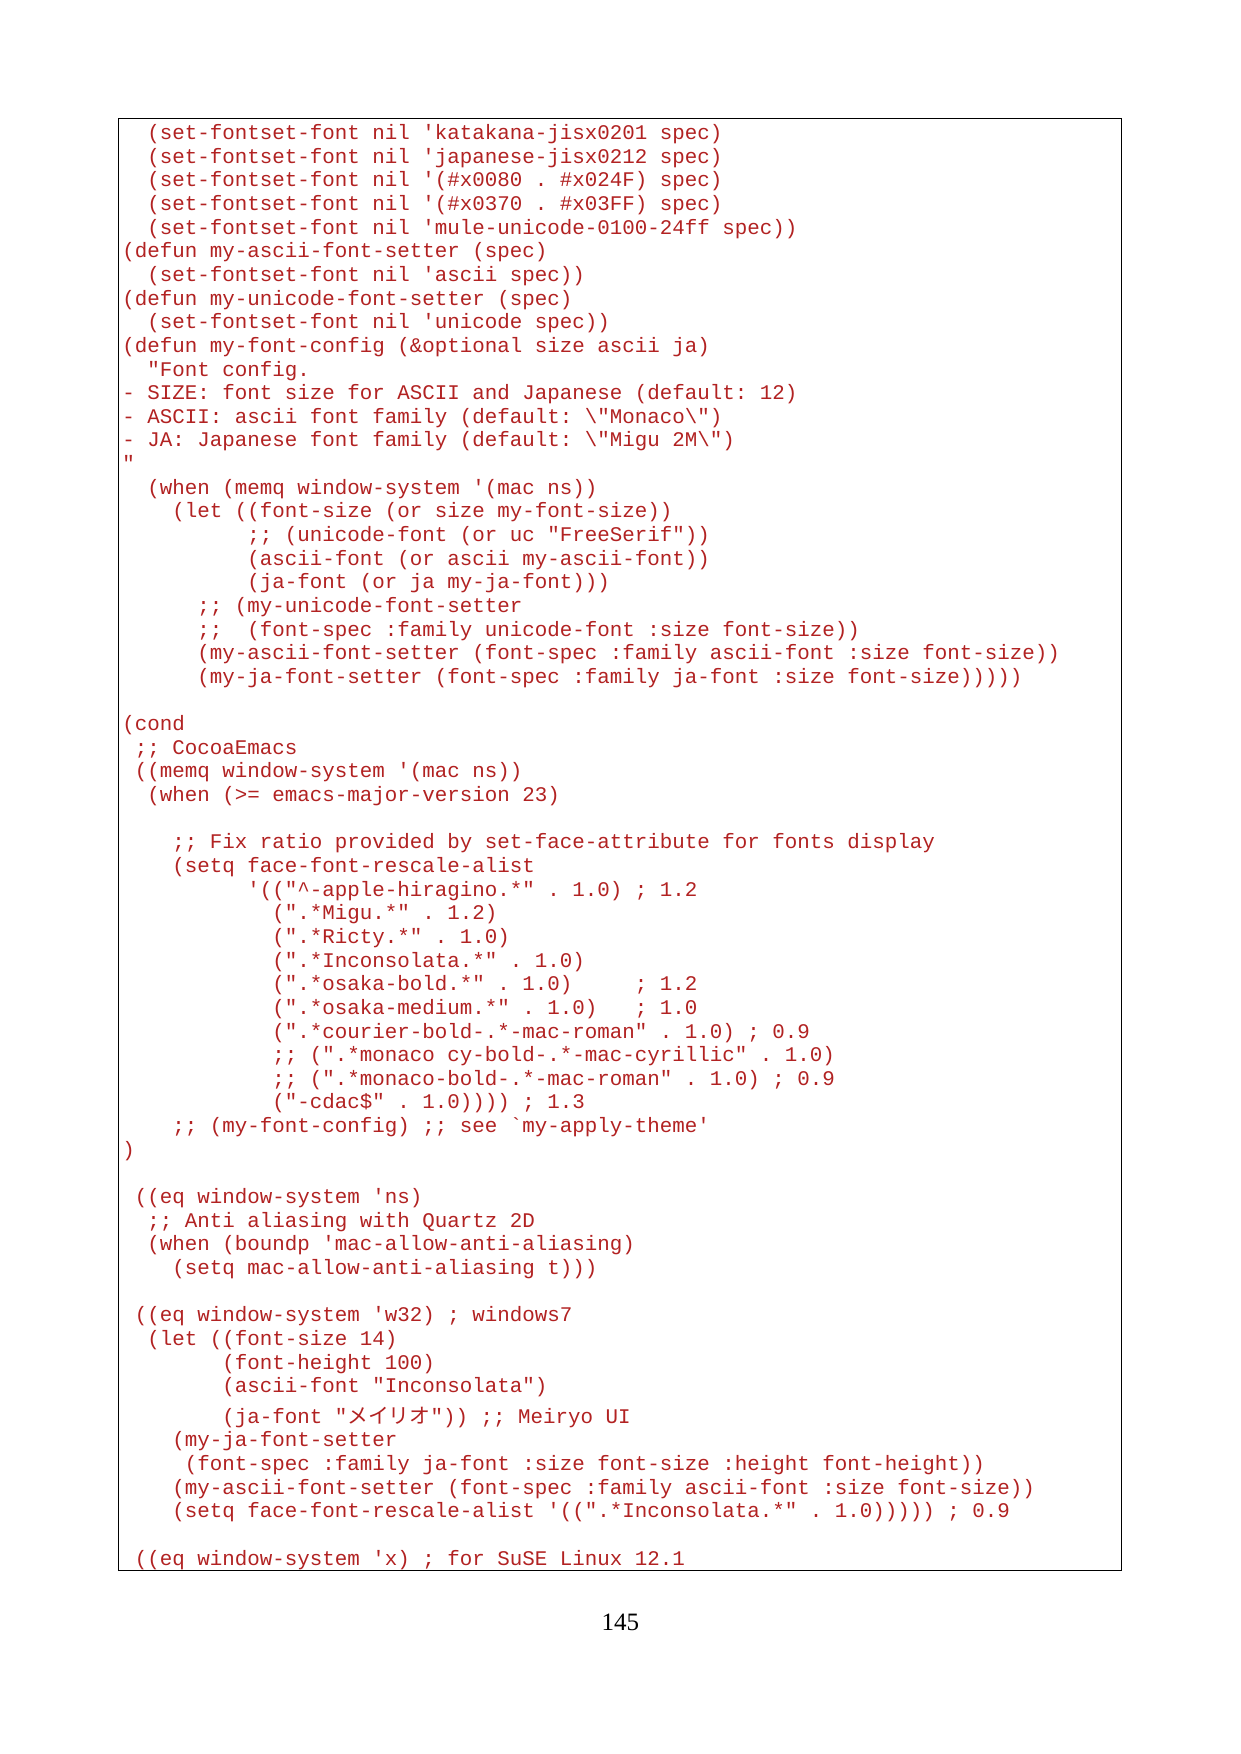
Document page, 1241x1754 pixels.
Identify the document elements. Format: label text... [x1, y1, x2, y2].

text " [119, 449, 1121, 473]
text (set-fontset-font nil 'unicode spec)) [119, 307, 1121, 331]
text (let ((font-size 14) [119, 1324, 1121, 1348]
text - ASCII: ascii font family (default: \"Monaco\") [119, 402, 1121, 426]
text (my-ascii-font-setter (font-spec :family ascii-font :size font-size)) [119, 1473, 1121, 1496]
text (ascii-font "Inconsolata") [119, 1371, 1121, 1395]
text (set-fontset-font nil '(#x0370 . #x03FF) spec) [119, 189, 1121, 213]
text ;; (".*monaco cy-bold-.*-mac-cyrillic" . 1.0) [119, 1040, 1121, 1064]
text ) [119, 1135, 1121, 1158]
text (set-fontset-font nil '(#x0080 . #x024F) spec) [119, 165, 1121, 189]
text (set-fontset-font nil 'ascii spec)) [119, 260, 1121, 284]
text (setq face-font-rescale-alist '((".*Inconsolata.*" . 1.0))))) ; 0.9 [119, 1496, 1121, 1520]
text (ja-font "メイリオ")) ;; Meiryo UI [119, 1395, 1121, 1425]
text - JA: Japanese font family (default: \"Migu 2M\") [119, 426, 1121, 449]
text (ascii-font (or ascii my-ascii-font)) [119, 544, 1121, 567]
text (let ((font-size (or size my-font-size)) [119, 496, 1121, 520]
text (".*Inconsolata.*" . 1.0) [119, 946, 1121, 969]
text - SIZE: font size for ASCII and Japanese (default: 12) [119, 378, 1121, 402]
text ;; Fix ratio provided by set-face-attribute for fonts display [119, 827, 1121, 851]
text ;; (my-unicode-font-setter [119, 591, 1121, 615]
text (when (>= emacs-major-version 23) [119, 780, 1121, 804]
text ;; CocoaEmacs [119, 733, 1121, 757]
text (defun my-unicode-font-setter (spec) [119, 284, 1121, 307]
text (".*Ricty.*" . 1.0) [119, 922, 1121, 946]
text ;; (unicode-font (or uc "FreeSerif")) [119, 520, 1121, 544]
text ((eq window-system 'x) ; for SuSE Linux 12.1 [119, 1544, 1121, 1570]
text (".*osaka-bold.*" . 1.0) ; 1.2 [119, 969, 1121, 993]
text (setq mac-allow-anti-aliasing t))) [119, 1253, 1121, 1277]
text (".*osaka-medium.*" . 1.0) ; 1.0 [119, 993, 1121, 1017]
text (".*Migu.*" . 1.2) [119, 898, 1121, 922]
text (set-fontset-font nil 'mule-unicode-0100-24ff spec)) [119, 213, 1121, 236]
text ((memq window-system '(mac ns)) [119, 757, 1121, 780]
text ;; Anti aliasing with Quartz 2D [119, 1206, 1121, 1229]
text (defun my-font-config (&optional size ascii ja) [119, 331, 1121, 354]
text ("-cdac$" . 1.0)))) ; 1.3 [119, 1088, 1121, 1111]
text (my-ja-font-setter [119, 1425, 1121, 1449]
text (my-ja-font-setter (font-spec :family ja-font :size font-size))))) [119, 662, 1121, 686]
text (my-ascii-font-setter (font-spec :family ascii-font :size font-size)) [119, 638, 1121, 662]
text ((eq window-system 'ns) [119, 1182, 1121, 1206]
text (set-fontset-font nil 'japanese-jisx0212 spec) [119, 142, 1121, 165]
text ;; (my-font-config) ;; see `my-apply-theme' [119, 1111, 1121, 1135]
text '(("^-apple-hiragino.*" . 1.0) ; 1.2 [119, 875, 1121, 898]
text (ja-font (or ja my-ja-font))) [119, 567, 1121, 591]
text (font-spec :family ja-font :size font-size :height font-height)) [119, 1449, 1121, 1473]
text (defun my-ascii-font-setter (spec) [119, 236, 1121, 260]
text (".*courier-bold-.*-mac-roman" . 1.0) ; 0.9 [119, 1017, 1121, 1040]
text (when (memq window-system '(mac ns)) [119, 473, 1121, 496]
text (setq face-font-rescale-alist [119, 851, 1121, 875]
text (cond [119, 709, 1121, 733]
text "Font config. [119, 354, 1121, 378]
text ;; (".*monaco-bold-.*-mac-roman" . 1.0) ; 0.9 [119, 1064, 1121, 1088]
text (when (boundp 'mac-allow-anti-aliasing) [119, 1229, 1121, 1253]
text (font-height 100) [119, 1348, 1121, 1371]
text ;; (font-spec :family unicode-font :size font-size)) [119, 615, 1121, 638]
text ((eq window-system 'w32) ; windows7 [119, 1300, 1121, 1324]
text (set-fontset-font nil 'katakana-jisx0201 spec) [119, 119, 1121, 142]
